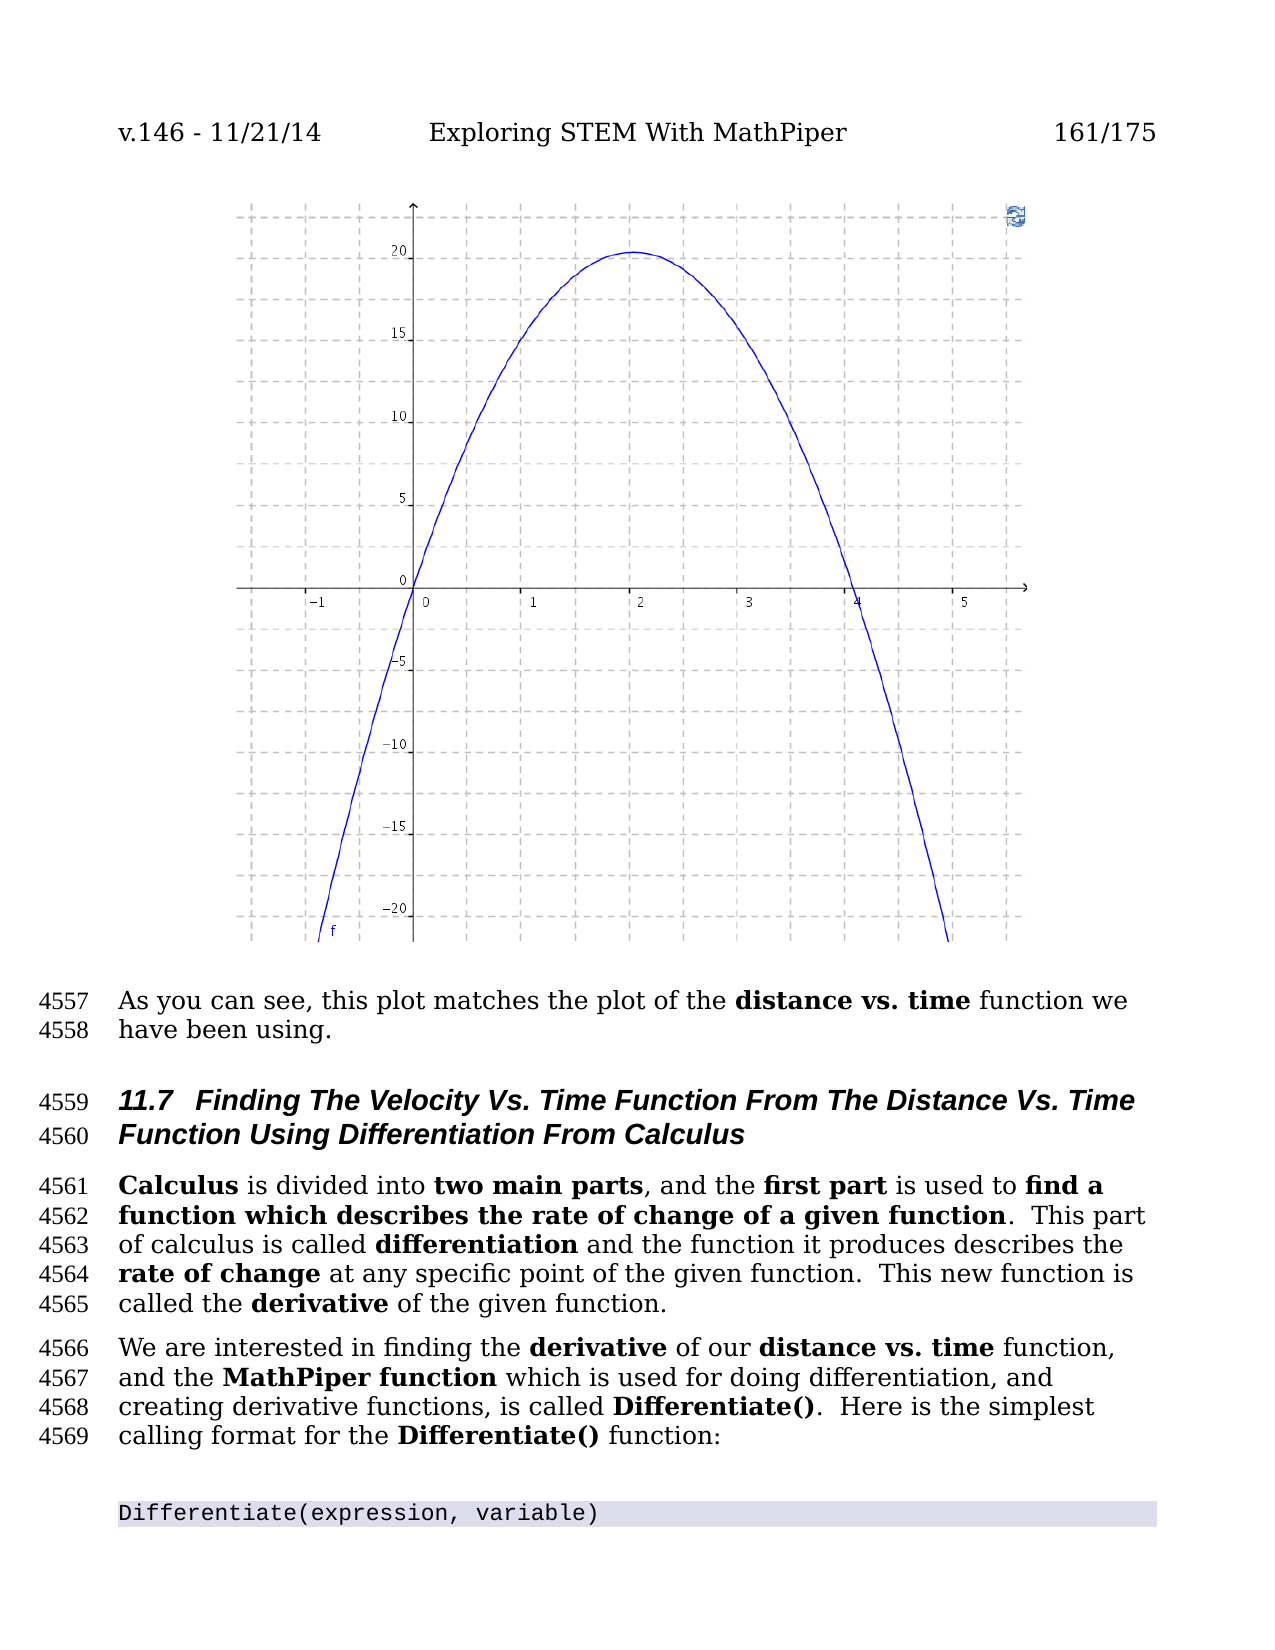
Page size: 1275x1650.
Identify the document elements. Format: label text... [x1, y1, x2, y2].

text Calculus is divided into two main parts, and the first part is used to find a function which describes the rate of change of a given function. This part of calculus is called differentiation and the function it produces describes the rate of change at any specific point of the given function. This new function is called the derivative of the given function. [118, 1171, 1157, 1318]
picture [236, 203, 1028, 942]
text As you can see, this plot matches the plot of the distance vs. time function we have been using. [118, 986, 1157, 1044]
table_header Differentiate(expression, variable) [118, 1501, 1157, 1527]
subtitle Finding The Velocity Vs. Time Function From The Distance Vs. Time Function Using Differentiation From Calculus [118, 1083, 1157, 1150]
text We are interested in finding the derivative of our distance vs. time function, and the MathPiper function which is used for doing differentiation, and creating derivative functions, is called Differentiate(). Here is the simplest calling format for the Differentiate() function: [118, 1333, 1157, 1451]
